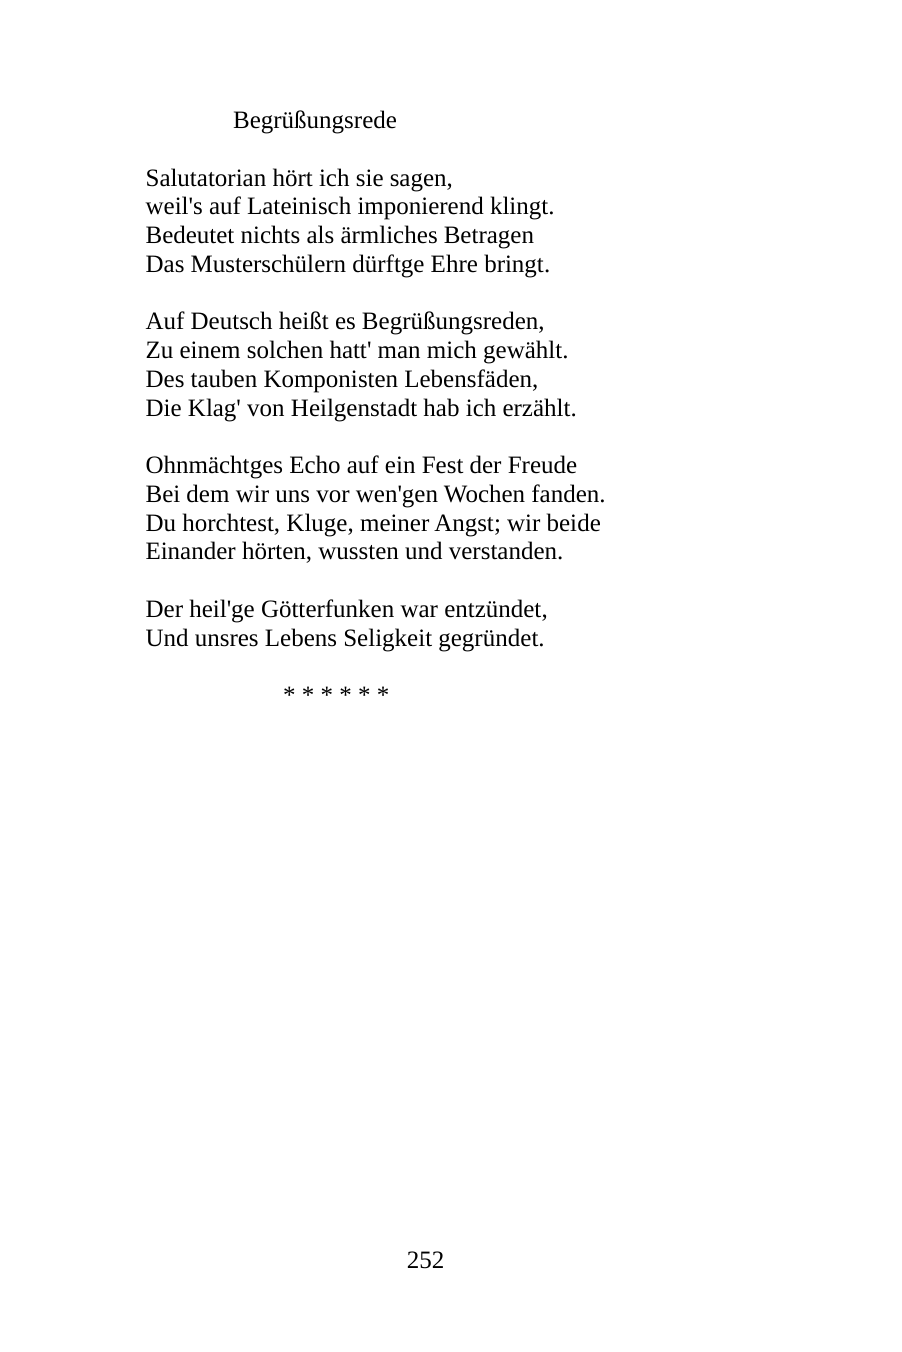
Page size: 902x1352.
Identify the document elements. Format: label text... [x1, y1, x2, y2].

text Das Musterschülern dürftge Ehre bringt. [145, 249, 768, 278]
text Der heil'ge Götterfunken war entzündet, [145, 594, 768, 623]
text Bedeutet nichts als ärmliches Betragen [145, 220, 768, 249]
text Die Klag' von Heilgenstadt hab ich erzählt. [145, 393, 768, 421]
text Des tauben Komponisten Lebensfäden, [145, 364, 768, 393]
text Zu einem solchen hatt' man mich gewählt. [145, 335, 768, 364]
text Auf Deutsch heißt es Begrüßungsreden, [145, 306, 768, 335]
text Und unsres Lebens Seligkeit gegründet. [145, 623, 768, 651]
text weil's auf Lateinisch imponierend klingt. [145, 191, 768, 220]
text Einander hörten, wussten und verstanden. [145, 536, 768, 565]
text Ohnmächtges Echo auf ein Fest der Freude [145, 450, 768, 479]
text Du horchtest, Kluge, meiner Angst; wir beide [145, 508, 768, 536]
text Salutatorian hört ich sie sagen, [145, 163, 768, 191]
text Begrüßungsrede [145, 105, 768, 134]
text * * * * * * [145, 680, 768, 709]
text Bei dem wir uns vor wen'gen Wochen fanden. [145, 479, 768, 508]
